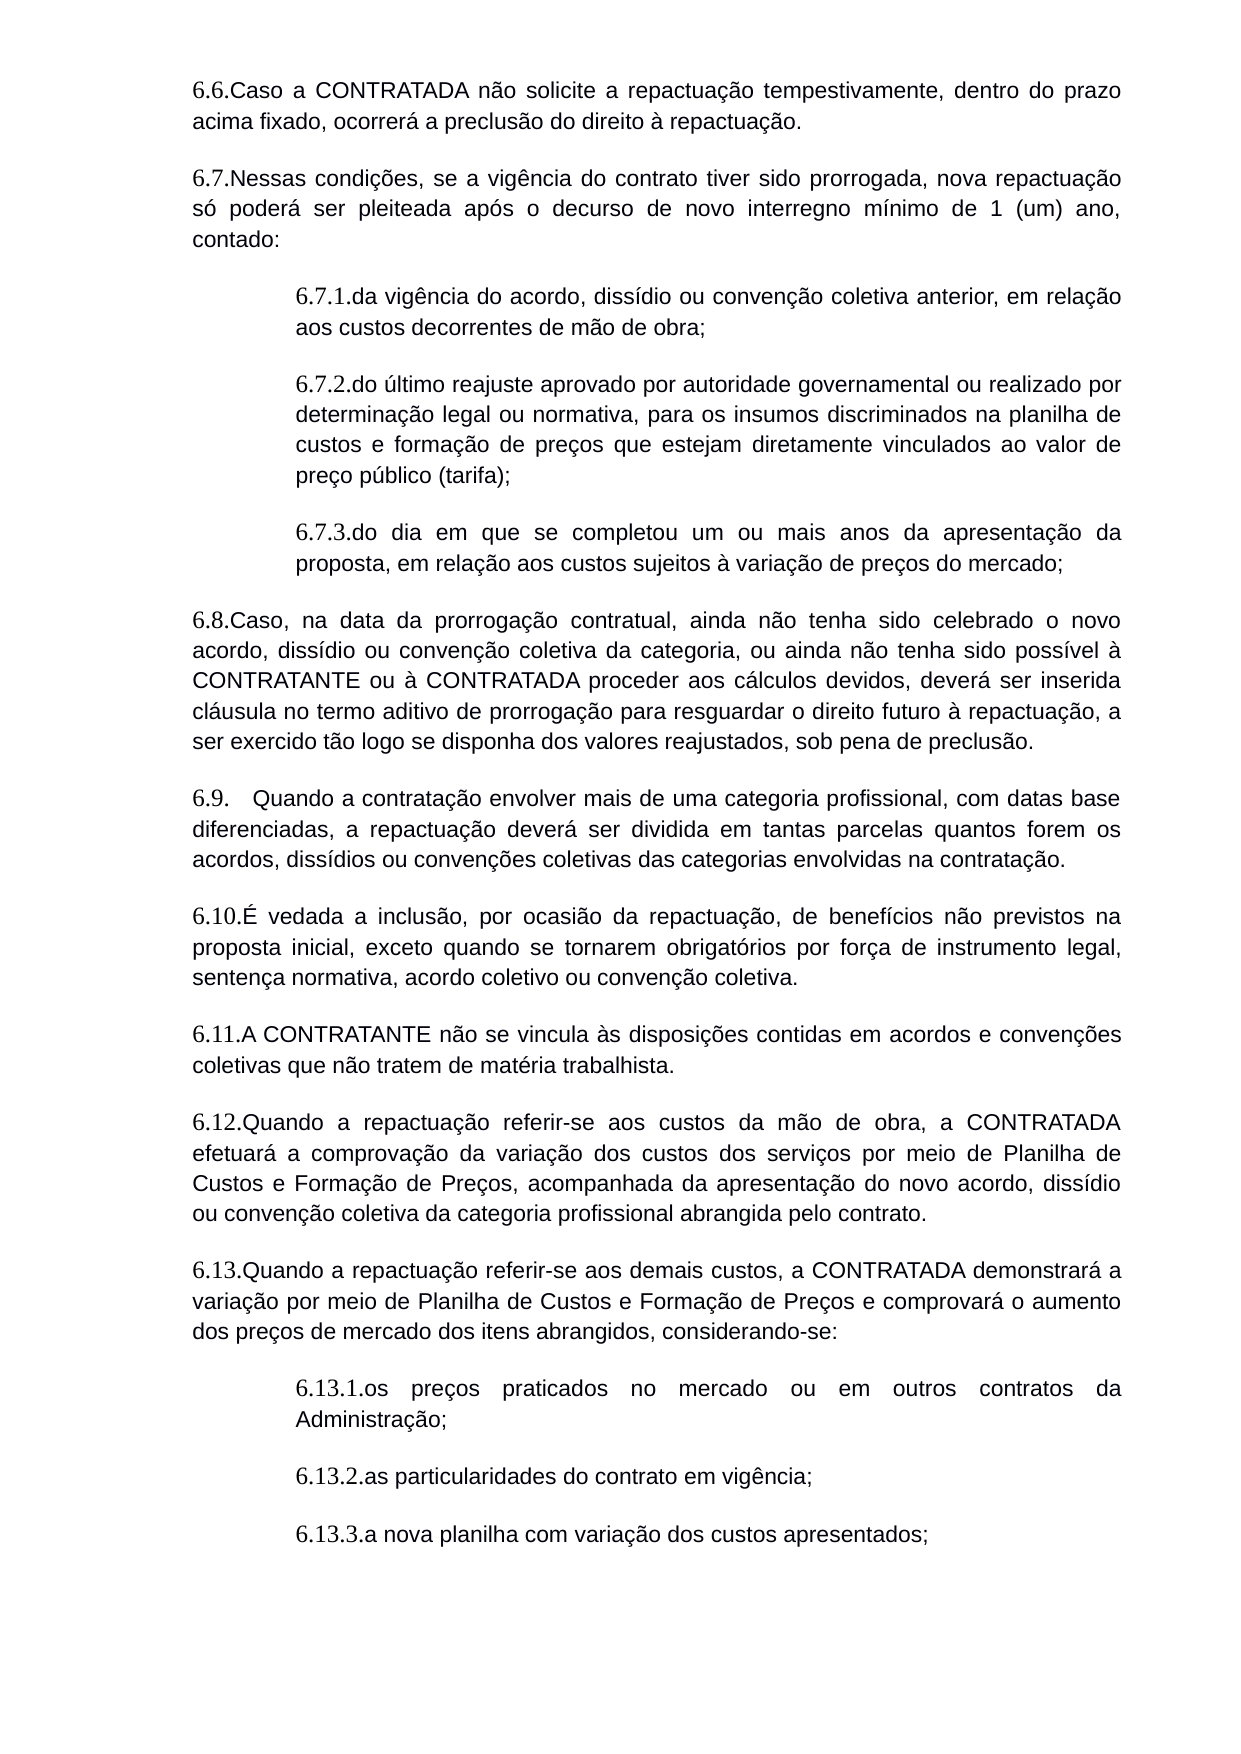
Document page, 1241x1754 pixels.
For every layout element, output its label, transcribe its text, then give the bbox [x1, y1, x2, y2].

list da vigência do acordo, dissídio ou convenção coletiva anterior, em relação aos custos decorrentes de mão de obra; [236, 281, 1122, 340]
list Quando a repactuação referir-se aos custos da mão de obra, a CONTRATADA efetuará a comprovação da variação dos custos dos serviços por meio de Planilha de Custos e Formação de Preços, acompanhada da apresentação do novo acordo, dissídio ou convenção coletiva da categoria profissional abrangida pelo contrato. [162, 1107, 1122, 1226]
list Quando a contratação envolver mais de uma categoria profissional, com datas base diferenciadas, a repactuação deverá ser dividida em tantas parcelas quantos forem os acordos, dissídios ou convenções coletivas das categorias envolvidas na contratação. [162, 783, 1122, 872]
list A CONTRATANTE não se vincula às disposições contidas em acordos e convenções coletivas que não tratem de matéria trabalhista. [162, 1019, 1122, 1078]
list os preços praticados no mercado ou em outros contratos da Administração; [236, 1373, 1122, 1432]
list do dia em que se completou um ou mais anos da apresentação da proposta, em relação aos custos sujeitos à variação de preços do mercado; [236, 517, 1122, 576]
list É vedada a inclusão, por ocasião da repactuação, de benefícios não previstos na proposta inicial, exceto quando se tornarem obrigatórios por força de instrumento legal, sentença normativa, acordo coletivo ou convenção coletiva. [162, 901, 1122, 990]
list Caso a CONTRATADA não solicite a repactuação tempestivamente, dentro do prazo acima fixado, ocorrerá a preclusão do direito à repactuação. [162, 75, 1122, 134]
list a nova planilha com variação dos custos apresentados; [236, 1519, 1122, 1548]
list do último reajuste aprovado por autoridade governamental ou realizado por determinação legal ou normativa, para os insumos discriminados na planilha de custos e formação de preços que estejam diretamente vinculados ao valor de preço público (tarifa); [236, 369, 1122, 488]
list Quando a repactuação referir-se aos demais custos, a CONTRATADA demonstrará a variação por meio de Planilha de Custos e Formação de Preços e comprovará o aumento dos preços de mercado dos itens abrangidos, considerando-se: [162, 1255, 1122, 1344]
list Caso, na data da prorrogação contratual, ainda não tenha sido celebrado o novo acordo, dissídio ou convenção coletiva da categoria, ou ainda não tenha sido possível à CONTRATANTE ou à CONTRATADA proceder aos cálculos devidos, deverá ser inserida cláusula no termo aditivo de prorrogação para resguardar o direito futuro à repactuação, a ser exercido tão logo se disponha dos valores reajustados, sob pena de preclusão. [162, 605, 1122, 754]
list Nessas condições, se a vigência do contrato tiver sido prorrogada, nova repactuação só poderá ser pleiteada após o decurso de novo interregno mínimo de 1 (um) ano, contado: [162, 163, 1122, 252]
list as particularidades do contrato em vigência; [236, 1461, 1122, 1490]
